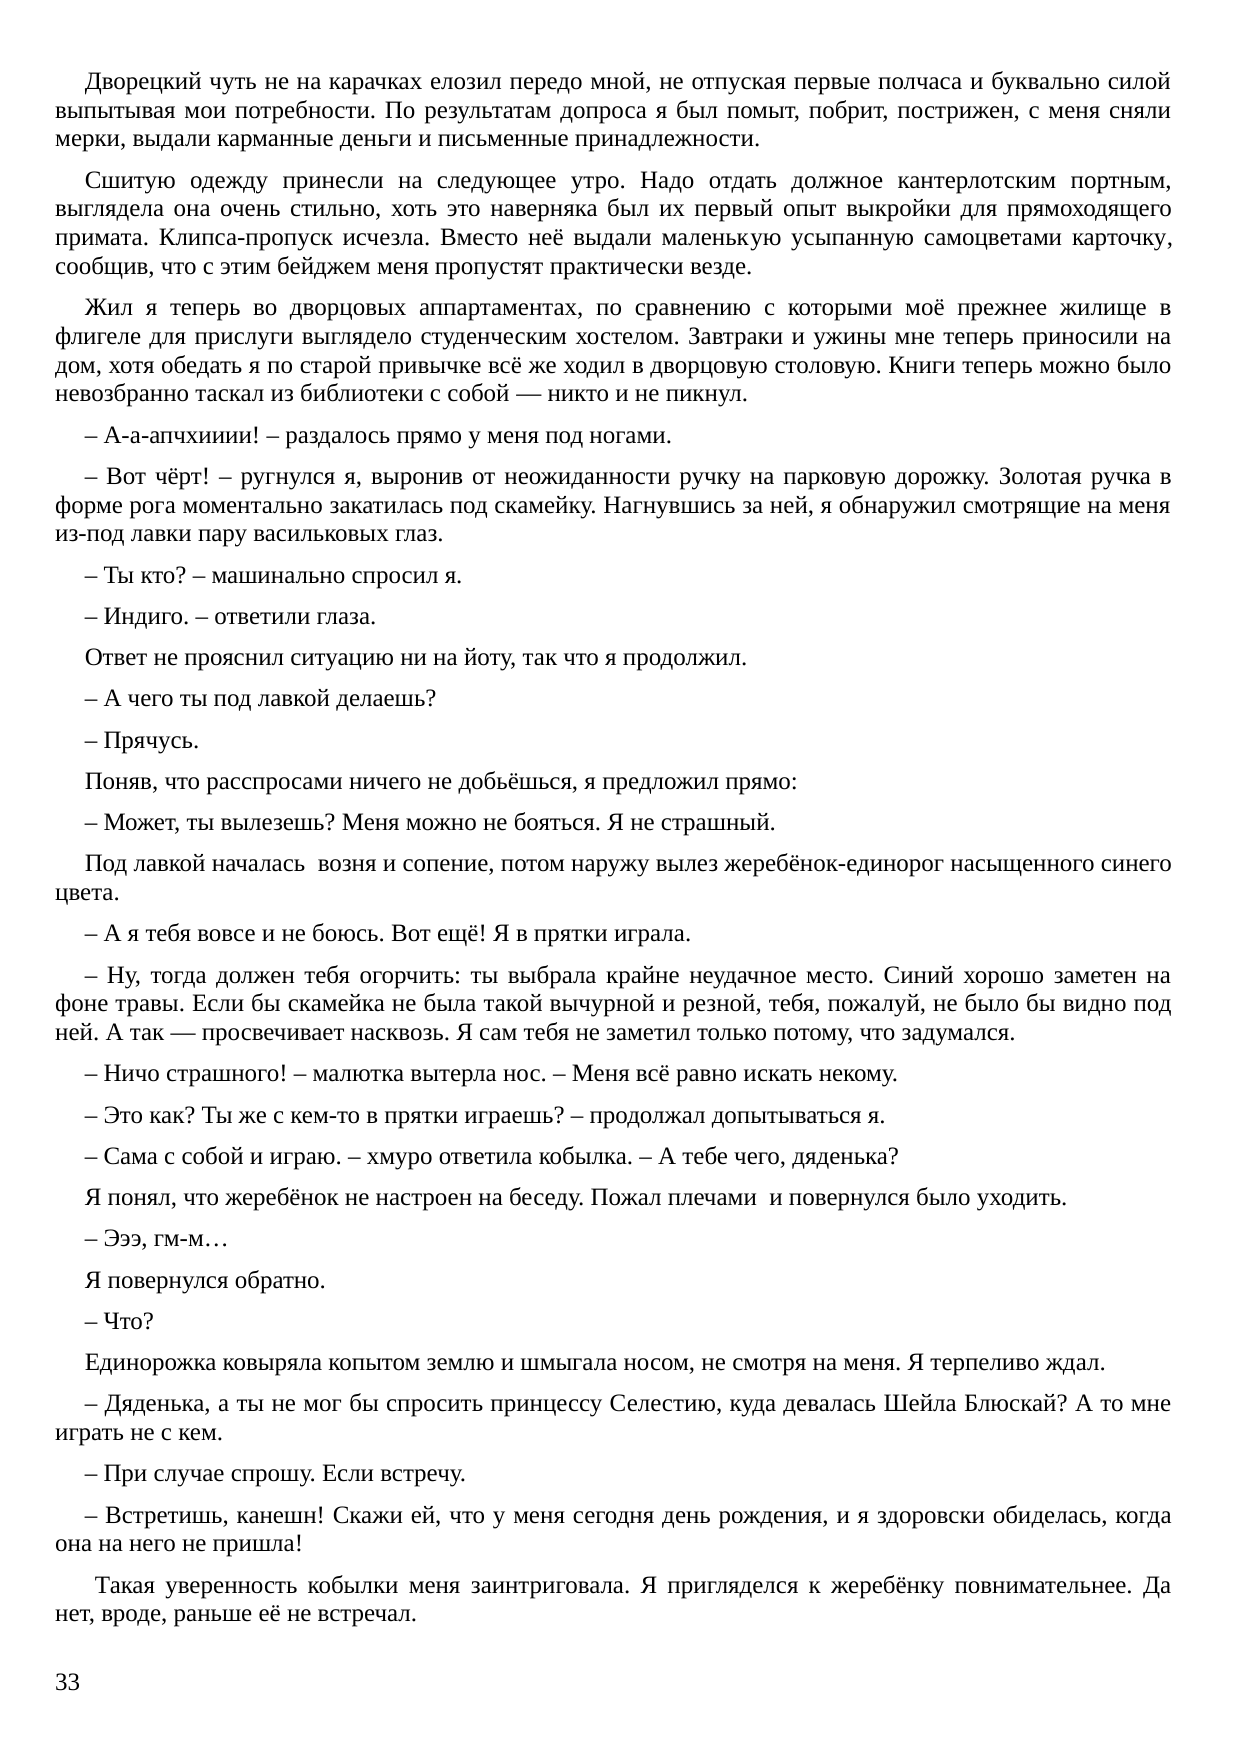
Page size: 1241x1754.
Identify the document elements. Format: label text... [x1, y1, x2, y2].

text – А чего ты под лавкой делаешь? [55, 683, 1173, 712]
text – Вот чёрт! – ругнулся я, выронив от неожиданности ручку на парковую дорожку. Золотая ручка в форме рога моментально закатилась под скамейку. Нагнувшись за ней, я обнаружил смотрящие на меня из-под лавки пару васильковых глаз. [55, 461, 1173, 547]
text Дворецкий чуть не на карачках елозил передо мной, не отпуская первые полчаса и буквально силой выпытывая мои потребности. По результатам допроса я был помыт, побрит, пострижен, с меня сняли мерки, выдали карманные деньги и письменные принадлежности. [55, 66, 1173, 152]
text – При случае спрошу. Если встречу. [55, 1458, 1173, 1487]
text – Может, ты вылезешь? Меня можно не бояться. Я не страшный. [55, 807, 1173, 836]
text Сшитую одежду принесли на следующее утро. Надо отдать должное кантерлотским портным, выглядела она очень стильно, хоть это наверняка был их первый опыт выкройки для прямоходящего примата. Клипса-пропуск исчезла. Вместо неё выдали маленькую усыпанную самоцветами карточку, сообщив, что с этим бейджем меня пропустят практически везде. [55, 165, 1173, 280]
text Под лавкой началась возня и сопение, потом наружу вылез жеребёнок-единорог насыщенного синего цвета. [55, 848, 1173, 906]
text Единорожка ковыряла копытом землю и шмыгала носом, не смотря на меня. Я терпеливо ждал. [55, 1347, 1173, 1376]
text Такая уверенность кобылки меня заинтриговала. Я пригляделся к жеребёнку повнимательнее. Да нет, вроде, раньше её не встречал. [55, 1570, 1173, 1627]
text – Эээ, гм-м… [55, 1223, 1173, 1252]
text – Дяденька, а ты не мог бы спросить принцессу Селестию, куда девалась Шейла Блюскай? А то мне играть не с кем. [55, 1388, 1173, 1446]
text – Ну, тогда должен тебя огорчить: ты выбрала крайне неудачное место. Синий хорошо заметен на фоне травы. Если бы скамейка не была такой вычурной и резной, тебя, пожалуй, не было бы видно под ней. А так — просвечивает насквозь. Я сам тебя не заметил только потому, что задумался. [55, 960, 1173, 1046]
text Ответ не прояснил ситуацию ни на йоту, так что я продолжил. [55, 642, 1173, 671]
text – Встретишь, канешн! Скажи ей, что у меня сегодня день рождения, и я здоровски обиделась, когда она на него не пришла! [55, 1500, 1173, 1557]
text – Это как? Ты же с кем-то в прятки играешь? – продолжал допытываться я. [55, 1100, 1173, 1128]
text Поняв, что расспросами ничего не добьёшься, я предложил прямо: [55, 766, 1173, 795]
text – Ты кто? – машинально спросил я. [55, 560, 1173, 588]
text – Прячусь. [55, 725, 1173, 753]
text – Индиго. – ответили глаза. [55, 601, 1173, 630]
text Жил я теперь во дворцовых аппартаментах, по сравнению с которыми моё прежнее жилище в флигеле для прислуги выглядело студенческим хостелом. Завтраки и ужины мне теперь приносили на дом, хотя обедать я по старой привычке всё же ходил в дворцовую столовую. Книги теперь можно было невозбранно таскал из библиотеки с собой — никто и не пикнул. [55, 292, 1173, 407]
text – Ничо страшного! – малютка вытерла нос. – Меня всё равно искать некому. [55, 1058, 1173, 1087]
text – Что? [55, 1306, 1173, 1335]
text – А-а-апчхииии! – раздалось прямо у меня под ногами. [55, 420, 1173, 448]
text – Сама с собой и играю. – хмуро ответила кобылка. – А тебе чего, дяденька? [55, 1141, 1173, 1170]
text – А я тебя вовсе и не боюсь. Вот ещё! Я в прятки играла. [55, 918, 1173, 947]
text Я понял, что жеребёнок не настроен на беседу. Пожал плечами и повернулся было уходить. [55, 1182, 1173, 1211]
text Я повернулся обратно. [55, 1265, 1173, 1293]
